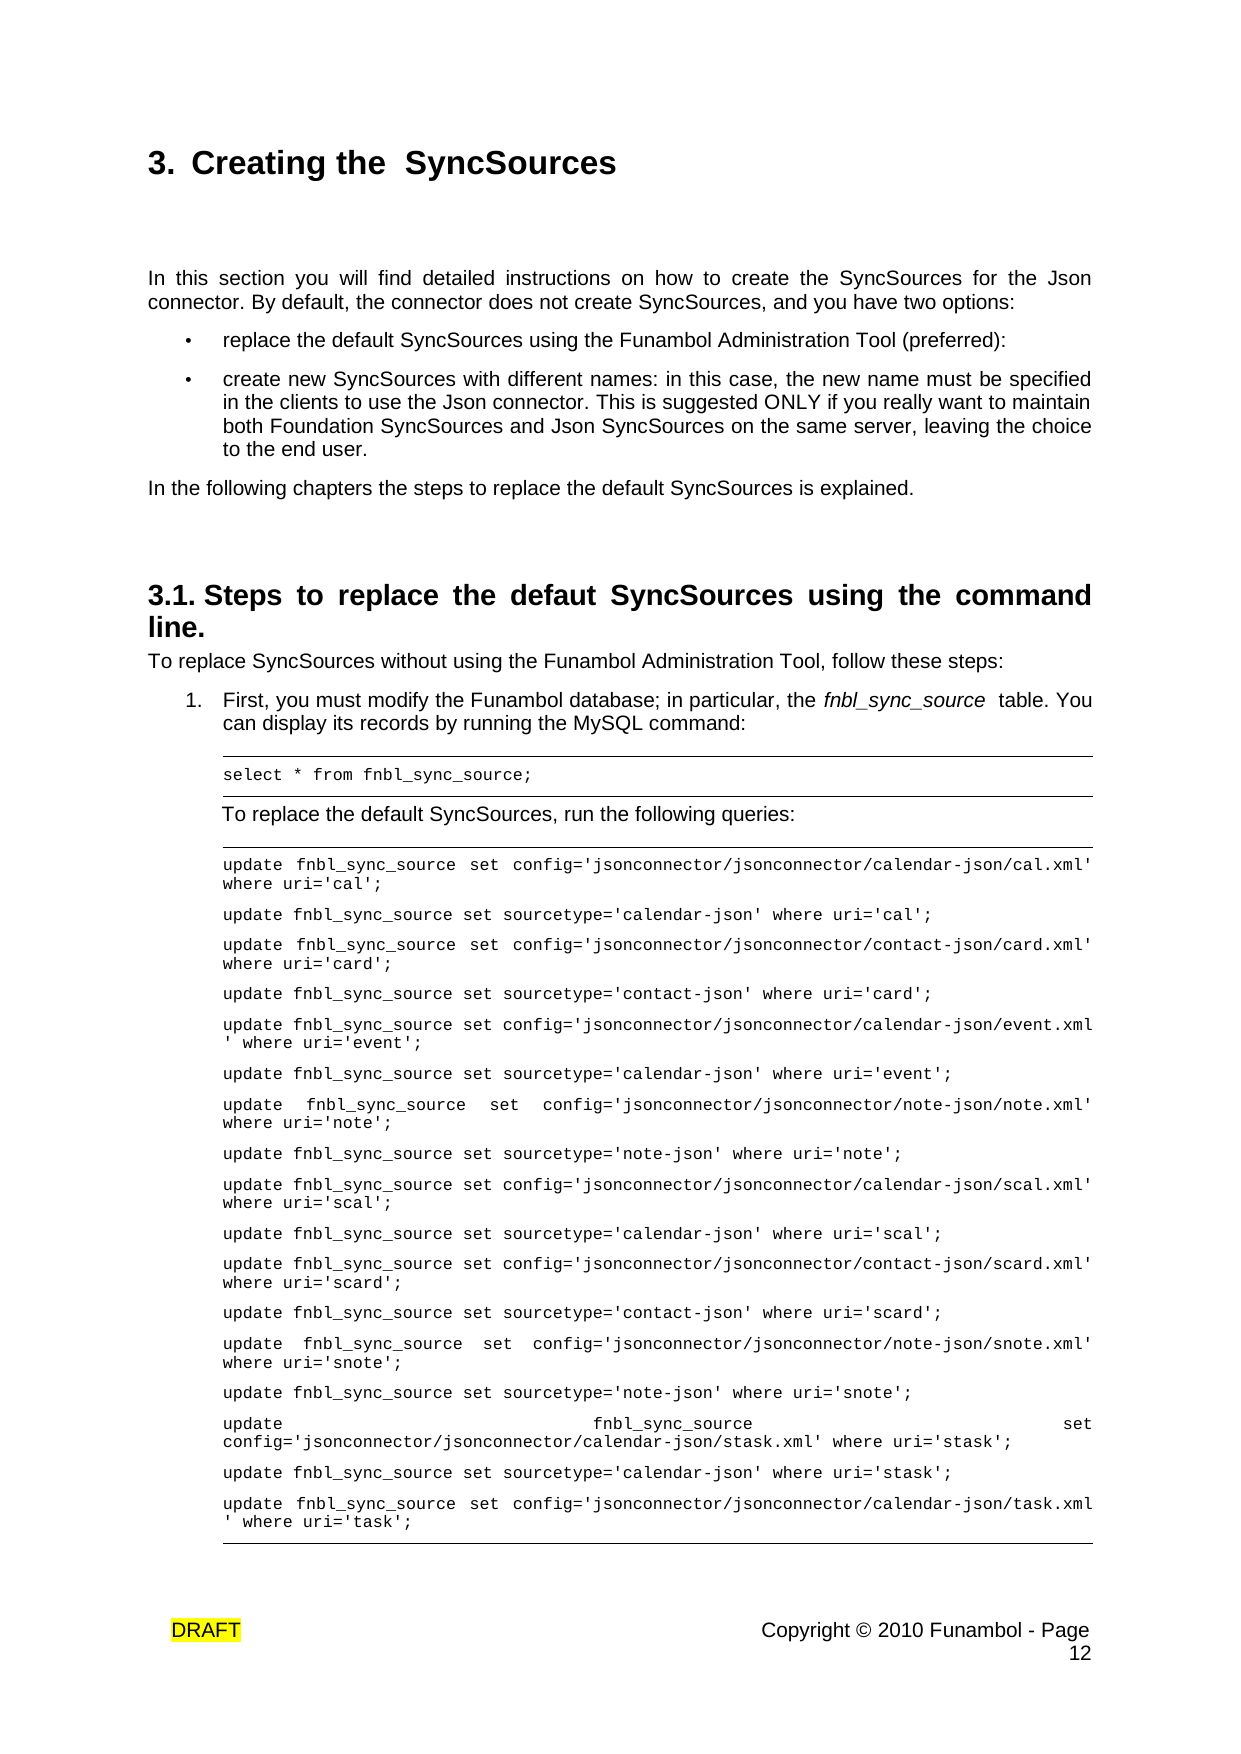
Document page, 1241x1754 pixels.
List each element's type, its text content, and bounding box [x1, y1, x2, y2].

text In the following chapters the steps to replace the default SyncSources is explained. [148, 476, 1093, 500]
text To replace the default SyncSources, run the following queries: [221, 802, 1093, 826]
list First, you must modify the Funambol database; in particular, the fnbl_sync_source table. You can display its records by running the MySQL command: [185, 688, 1093, 735]
text update fnbl_sync_source set sourcetype='contact-json' where uri='scard'; [223, 1295, 1093, 1324]
text update fnbl_sync_source set config='jsonconnector/jsonconnector/contact-json/scard.xml' where uri='scard'; [223, 1246, 1093, 1293]
subtitle Steps to replace the defaut SyncSources using the command line. [148, 578, 1093, 643]
text update fnbl_sync_source set sourcetype='note-json' where uri='note'; [223, 1135, 1093, 1164]
text update fnbl_sync_source set sourcetype='calendar-json' where uri='scal'; [223, 1215, 1093, 1244]
text update fnbl_sync_source set config='jsonconnector/jsonconnector/note-json/snote.xml' where uri='snote'; [223, 1325, 1093, 1373]
text update fnbl_sync_source set config='jsonconnector/jsonconnector/calendar-json/task.xml ' where uri='task'; [223, 1485, 1093, 1543]
text update fnbl_sync_source set config='jsonconnector/jsonconnector/note-json/note.xml' where uri='note'; [223, 1086, 1093, 1134]
text update fnbl_sync_source set sourcetype='calendar-json' where uri='cal'; [223, 896, 1093, 925]
text update fnbl_sync_source set config='jsonconnector/jsonconnector/calendar-json/scal.xml' where uri='scal'; [223, 1166, 1093, 1213]
text update fnbl_sync_source set config='jsonconnector/jsonconnector/calendar-json/event.xml ' where uri='event'; [223, 1006, 1093, 1054]
list replace the default SyncSources using the Funambol Administration Tool (preferred): [185, 329, 1093, 352]
text update fnbl_sync_source set config='jsonconnector/jsonconnector/calendar-json/cal.xml' where uri='cal'; [223, 848, 1093, 894]
list create new SyncSources with different names: in this case, the new name must be specified in the clients to use the Json connector. This is suggested ONLY if you really want to maintain both Foundation SyncSources and Json SyncSources on the same server, leaving the choice to the end user. [185, 367, 1093, 461]
text select * from fnbl_sync_source; [223, 757, 1093, 796]
text update fnbl_sync_source set sourcetype='note-json' where uri='snote'; [223, 1374, 1093, 1404]
text update fnbl_sync_source set sourcetype='calendar-json' where uri='event'; [223, 1055, 1093, 1084]
text update fnbl_sync_source set config='jsonconnector/jsonconnector/contact-json/card.xml' where uri='card'; [223, 926, 1093, 974]
text To replace SyncSources without using the Funambol Administration Tool, follow these steps: [148, 650, 1093, 673]
text update fnbl_sync_source set sourcetype='contact-json' where uri='card'; [223, 976, 1093, 1005]
text update fnbl_sync_source set sourcetype='calendar-json' where uri='stask'; [223, 1454, 1093, 1483]
text update fnbl_sync_source set config='jsonconnector/jsonconnector/calendar-json/stask.xml' where uri='stask'; [223, 1405, 1093, 1453]
subtitle Creating the SyncSources [148, 144, 1093, 181]
text In this section you will find detailed instructions on how to create the SyncSources for the Json connector. By default, the connector does not create SyncSources, and you have two options: [148, 267, 1093, 314]
